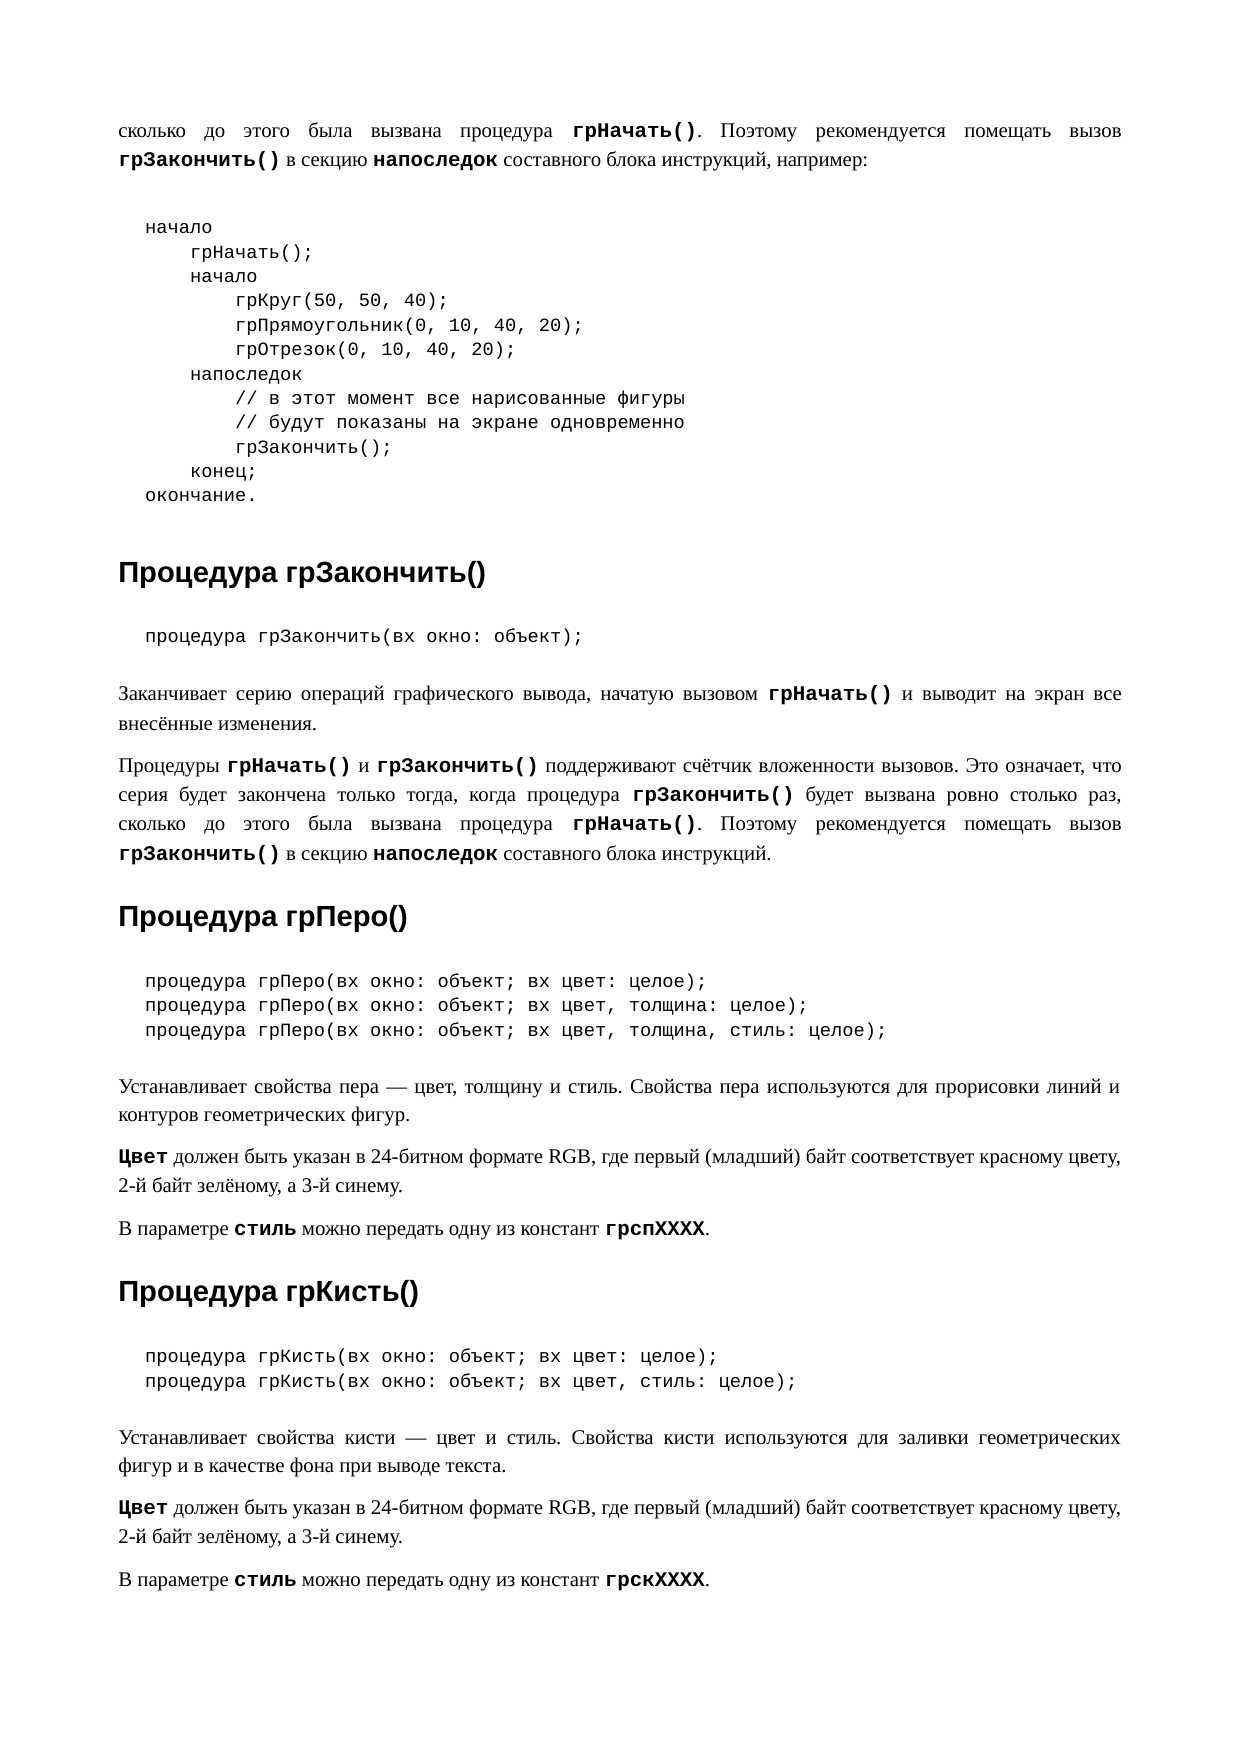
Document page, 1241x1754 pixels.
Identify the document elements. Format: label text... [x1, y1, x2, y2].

text сколько до этого была вызвана процедура грНачать(). Поэтому рекомендуется помещать вызов грЗакончить() в секцию напоследок составного блока инструкций, например: [118, 118, 1122, 173]
subtitle Процедура грКисть() [118, 1274, 1122, 1308]
subtitle Процедура грЗакончить() [118, 555, 1122, 588]
text Цвет должен быть указан в 24-битном формате RGB, где первый (младший) байт соответствует красному цвету, 2-й байт зелёному, а 3-й синему. [118, 1144, 1122, 1197]
text начало грНачать(); начало грКруг(50, 50, 40); грПрямоугольник(0, 10, 40, 20); грОтрезок(0, 10, 40, 20); напоследок // в этот момент все нарисованные фигуры // будут показаны на экране одновременно грЗакончить(); конец; окончание. [136, 209, 1104, 516]
text Заканчивает серию операций графического вывода, начатую вызовом грНачать() и выводит на экран все внесённые изменения. [118, 681, 1122, 734]
text Цвет должен быть указан в 24-битном формате RGB, где первый (младший) байт соответствует красному цвету, 2-й байт зелёному, а 3-й синему. [118, 1495, 1122, 1548]
text В параметре стиль можно передать одну из констант грспХХХХ. [118, 1216, 1122, 1241]
text процедура грЗакончить(вх окно: объект); [136, 618, 1104, 657]
text В параметре стиль можно передать одну из констант грскХХХХ. [118, 1566, 1122, 1592]
subtitle Процедура грПеро() [118, 899, 1122, 933]
text процедура грКисть(вх окно: объект; вх цвет: целое); процедура грКисть(вх окно: объект; вх цвет, стиль: целое); [136, 1338, 1104, 1401]
text процедура грПеро(вх окно: объект; вх цвет: целое); процедура грПеро(вх окно: объект; вх цвет, толщина: целое); процедура грПеро(вх окно: объект; вх цвет, толщина, стиль: целое); [136, 963, 1104, 1051]
text Процедуры грНачать() и грЗакончить() поддерживают счётчик вложенности вызовов. Это означает, что серия будет закончена только тогда, когда процедура грЗакончить() будет вызвана ровно столько раз, сколько до этого была вызвана процедура грНачать(). Поэтому рекомендуется помещать вызов грЗакончить() в секцию напоследок составного блока инструкций. [118, 753, 1122, 866]
text Устанавливает свойства пера — цвет, толщину и стиль. Свойства пера используются для прорисовки линий и контуров геометрических фигур. [118, 1074, 1122, 1126]
text Устанавливает свойства кисти — цвет и стиль. Свойства кисти используются для заливки геометрических фигур и в качестве фона при выводе текста. [118, 1425, 1122, 1477]
